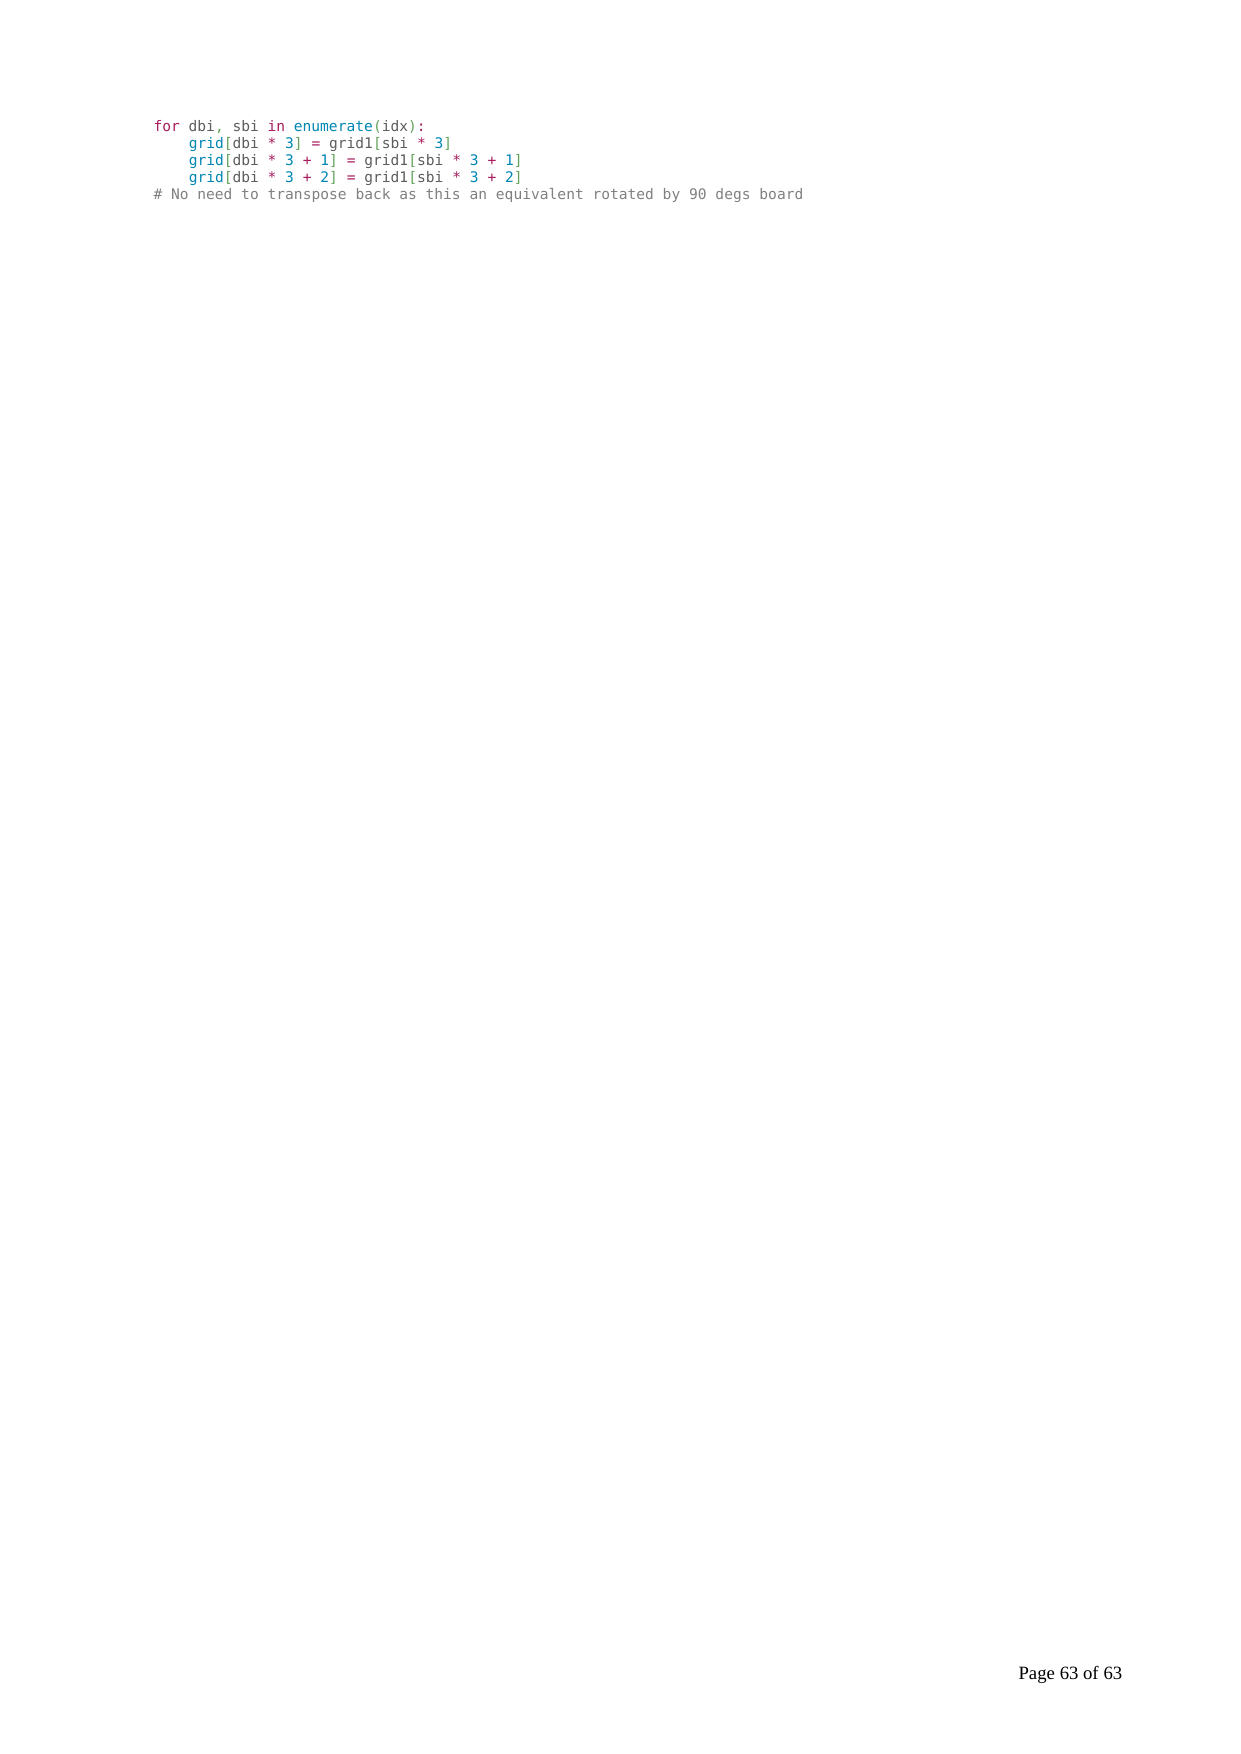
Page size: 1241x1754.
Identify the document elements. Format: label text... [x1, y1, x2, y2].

text for dbi, sbi in enumerate(idx): grid[dbi * 3] = grid1[sbi * 3] grid[dbi * 3 + 1] = grid1[sbi * 3 + 1] grid[dbi * 3 + 2] = grid1[sbi * 3 + 2] # No need to transpose back as this an equivalent rotated by 90 degs board [118, 118, 1122, 220]
